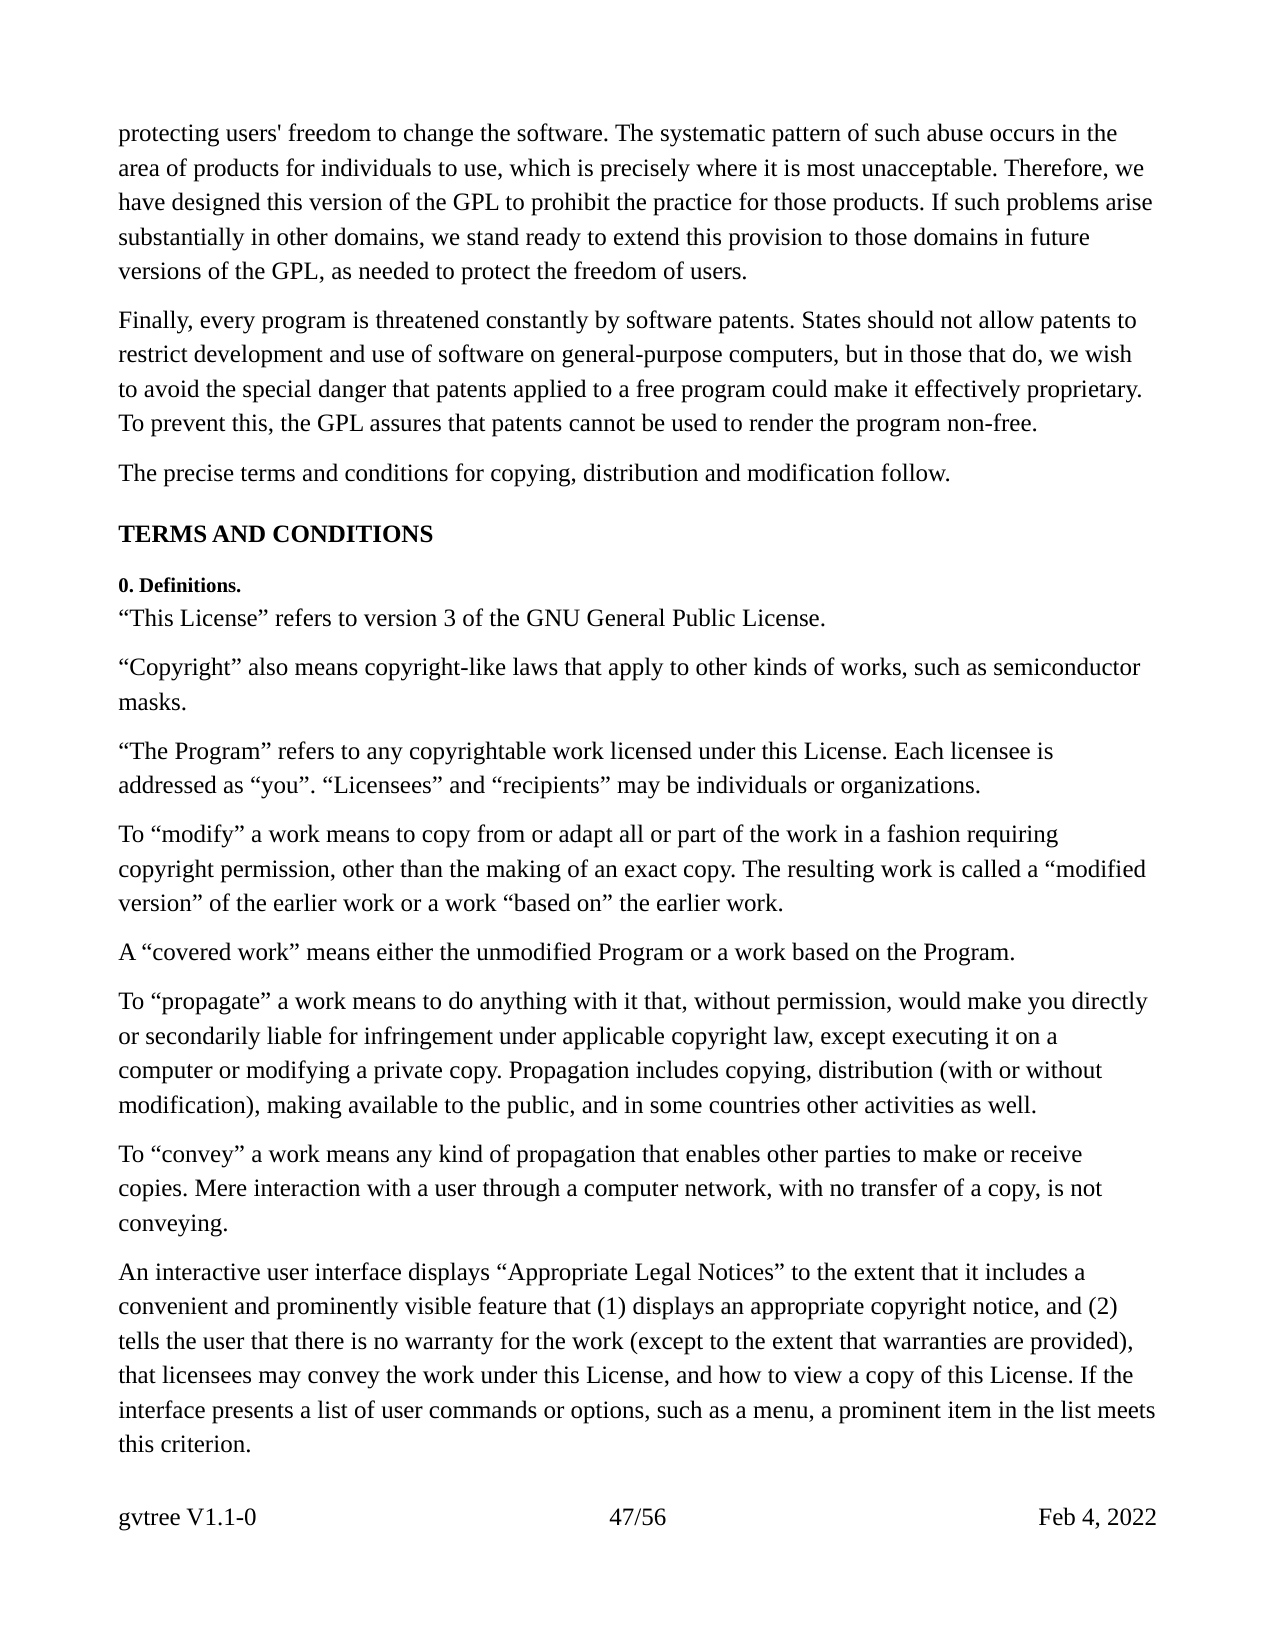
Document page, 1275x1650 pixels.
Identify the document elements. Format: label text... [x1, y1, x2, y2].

text To “modify” a work means to copy from or adapt all or part of the work in a fashion requiring copyright permission, other than the making of an exact copy. The resulting work is called a “modified version” of the earlier work or a work “based on” the earlier work. [118, 819, 1157, 917]
text To “convey” a work means any kind of propagation that enables other parties to make or receive copies. Mere interaction with a user through a computer network, with no transfer of a copy, is not conveying. [118, 1139, 1157, 1237]
subtitle 0. Definitions. [118, 573, 1157, 597]
text protecting users' freedom to change the software. The systematic pattern of such abuse occurs in the area of products for individuals to use, which is precisely where it is most unacceptable. Therefore, we have designed this version of the GPL to prohibit the practice for those products. If such problems arise substantially in other domains, we stand ready to extend this provision to those domains in future versions of the GPL, as needed to protect the freedom of users. [118, 118, 1157, 285]
subtitle TERMS AND CONDITIONS [118, 519, 1157, 548]
text “The Program” refers to any copyrightable work licensed under this License. Each licensee is addressed as “you”. “Licensees” and “recipients” may be individuals or organizations. [118, 736, 1157, 799]
text “This License” refers to version 3 of the GNU General Public License. [118, 603, 1157, 632]
text A “covered work” means either the unmodified Program or a work based on the Program. [118, 937, 1157, 966]
text Finally, every program is threatened constantly by software patents. States should not allow patents to restrict development and use of software on general-purpose computers, but in those that do, we wish to avoid the special danger that patents applied to a free program could make it effectively proprietary. To prevent this, the GPL assures that patents cannot be used to render the program non-free. [118, 305, 1157, 437]
text The precise terms and conditions for copying, distribution and modification follow. [118, 458, 1157, 486]
text An interactive user interface displays “Appropriate Legal Notices” to the extent that it includes a convenient and prominently visible feature that (1) displays an appropriate copyright notice, and (2) tells the user that there is no warranty for the work (except to the extent that warranties are provided), that licensees may convey the work under this License, and how to view a copy of this License. If the interface presents a list of user commands or options, such as a menu, a prominent item in the list meets this criterion. [118, 1257, 1157, 1458]
text “Copyright” also means copyright-like laws that apply to other kinds of works, such as semiconductor masks. [118, 652, 1157, 716]
text To “propagate” a work means to do anything with it that, without permission, would make you directly or secondarily liable for infringement under applicable copyright law, except executing it on a computer or modifying a private copy. Propagation includes copying, distribution (with or without modification), making available to the public, and in some countries other activities as well. [118, 986, 1157, 1119]
